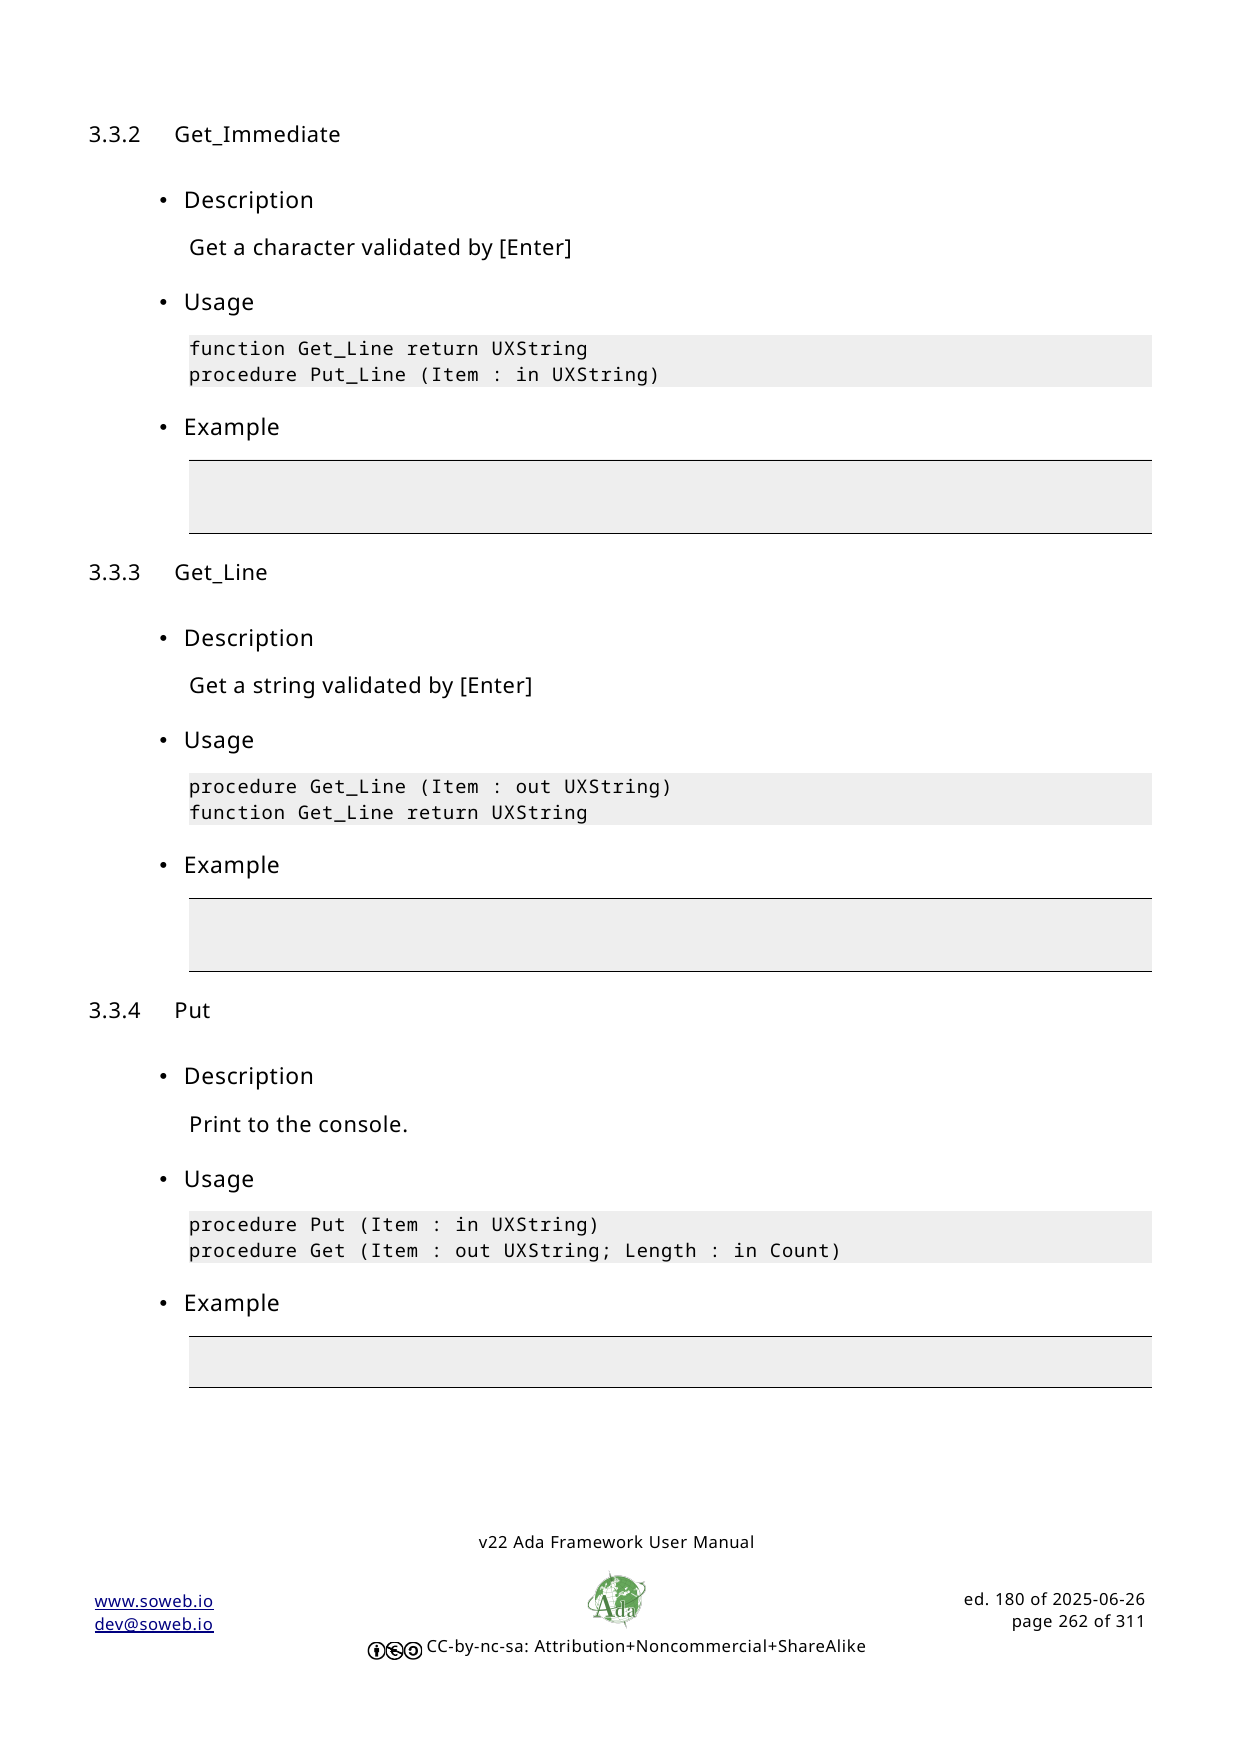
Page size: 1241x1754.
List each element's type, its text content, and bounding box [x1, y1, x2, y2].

subtitle Example [159, 849, 1152, 880]
subtitle Usage [159, 1162, 1152, 1193]
text Get a character validated by [Enter] [189, 232, 1152, 262]
subtitle Put [88, 995, 1152, 1036]
text procedure Get_Line (Item : out UXString) function Get_Line return UXString [189, 773, 1152, 825]
text function Get_Line return UXString procedure Put_Line (Item : in UXString) [189, 335, 1152, 387]
text Get a string validated by [Enter] [189, 670, 1152, 700]
text procedure Put (Item : in UXString) procedure Get (Item : out UXString; Length : in Count) [189, 1211, 1152, 1263]
subtitle Description [159, 621, 1152, 653]
subtitle Usage [159, 724, 1152, 755]
subtitle Description [159, 183, 1152, 214]
picture [367, 1642, 423, 1660]
subtitle Description [159, 1059, 1152, 1091]
text Print to the console. [189, 1108, 1152, 1138]
subtitle Example [159, 1287, 1152, 1318]
subtitle Example [159, 411, 1152, 442]
subtitle Usage [159, 286, 1152, 317]
subtitle Get_Immediate [88, 118, 1152, 159]
subtitle Get_Line [88, 557, 1152, 598]
picture [587, 1570, 646, 1629]
